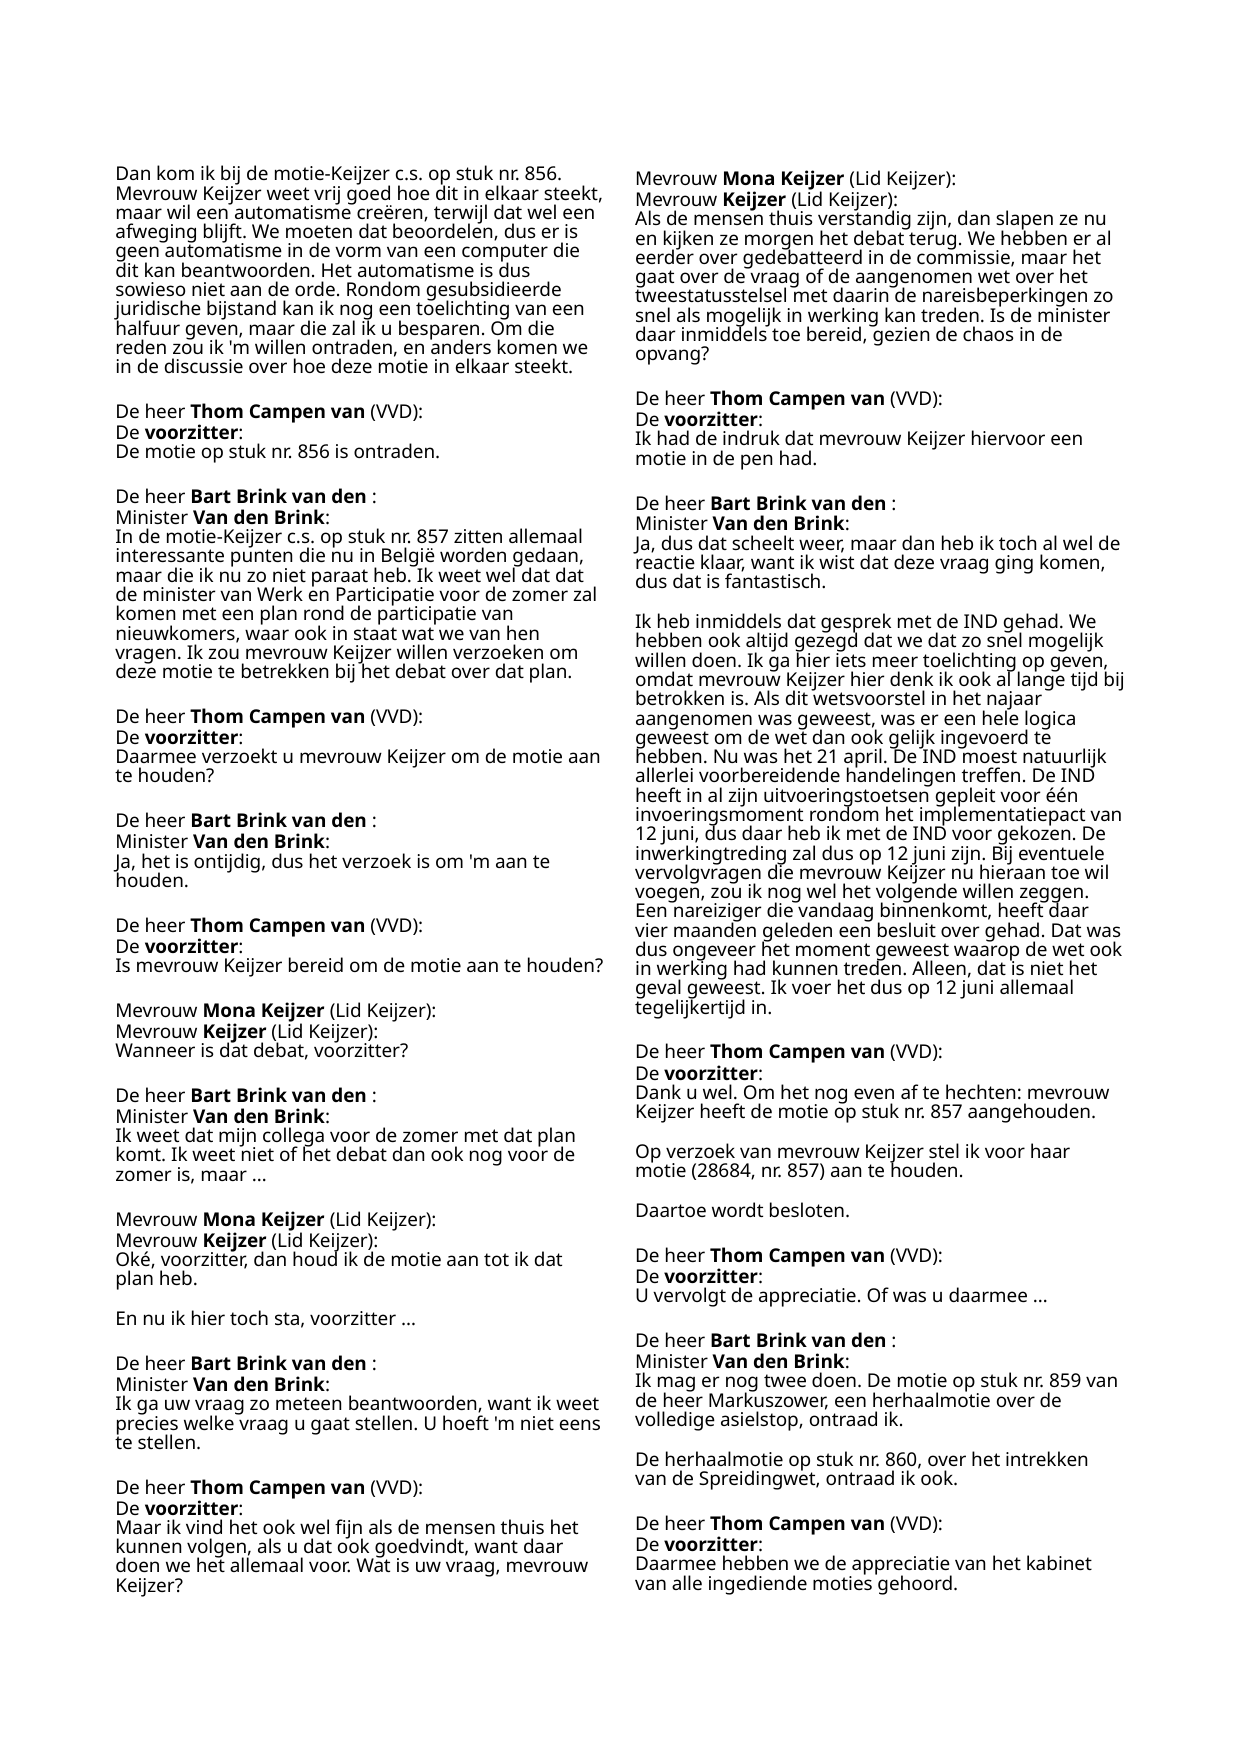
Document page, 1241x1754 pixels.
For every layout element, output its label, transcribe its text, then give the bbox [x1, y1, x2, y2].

text Mevrouw Mona Keijzer (Lid Keijzer): [115, 997, 605, 1023]
text Dank u wel. Om het nog even af te hechten: mevrouw Keijzer heeft de motie op stuk nr. 857 aangehouden. [635, 1084, 1125, 1122]
text Minister Van den Brink: [115, 833, 605, 853]
text Minister Van den Brink: [115, 1108, 605, 1127]
text De voorzitter: [635, 1064, 1125, 1084]
text Mevrouw Keijzer (Lid Keijzer): [115, 1232, 605, 1251]
text Mevrouw Keijzer (Lid Keijzer): [635, 191, 1125, 210]
text Ik ga uw vraag zo meteen beantwoorden, want ik weet precies welke vraag u gaat stellen. U hoeft 'm niet eens te stellen. [115, 1395, 605, 1453]
text De voorzitter: [115, 1499, 605, 1519]
text In de motie-Keijzer c.s. op stuk nr. 857 zitten allemaal interessante punten die nu in België worden gedaan, maar die ik nu zo niet paraat heb. Ik weet wel dat dat de minister van Werk en Participatie voor de zomer zal komen met een plan rond de participatie van nieuwkomers, waar ook in staat wat we van hen vragen. Ik zou mevrouw Keijzer willen verzoeken om deze motie te betrekken bij het debat over dat plan. [115, 528, 605, 682]
text De heer Thom Campen van (VVD): [115, 912, 605, 938]
text De heer Thom Campen van (VVD): [635, 1510, 1125, 1536]
text Ja, dus dat scheelt weer, maar dan heb ik toch al wel de reactie klaar, want ik wist dat deze vraag ging komen, dus dat is fantastisch. [635, 535, 1125, 592]
text U vervolgt de appreciatie. Of was u daarmee … [635, 1287, 1125, 1307]
text Daartoe wordt besloten. [635, 1202, 1125, 1222]
text En nu ik hier toch sta, voorzitter … [115, 1310, 605, 1329]
text De heer Bart Brink van den : [635, 490, 1125, 515]
text De heer Bart Brink van den : [115, 1350, 605, 1376]
text De voorzitter: [115, 938, 605, 957]
text De heer Thom Campen van (VVD): [115, 1474, 605, 1499]
text De herhaalmotie op stuk nr. 860, over het intrekken van de Spreidingwet, ontraad ik ook. [635, 1451, 1125, 1489]
text Mevrouw Keijzer (Lid Keijzer): [115, 1023, 605, 1042]
text De voorzitter: [115, 729, 605, 748]
text Minister Van den Brink: [635, 1353, 1125, 1372]
text Ik had de indruk dat mevrouw Keijzer hiervoor een motie in de pen had. [635, 430, 1125, 469]
text Minister Van den Brink: [115, 509, 605, 528]
text Oké, voorzitter, dan houd ik de motie aan tot ik dat plan heb. [115, 1251, 605, 1289]
text De heer Thom Campen van (VVD): [635, 1039, 1125, 1064]
text Mevrouw Mona Keijzer (Lid Keijzer): [635, 165, 1125, 191]
text Ik mag er nog twee doen. De motie op stuk nr. 859 van de heer Markuszower, een herhaalmotie over de volledige asielstop, ontraad ik. [635, 1372, 1125, 1430]
text Wanneer is dat debat, voorzitter? [115, 1042, 605, 1061]
text Daarmee verzoekt u mevrouw Keijzer om de motie aan te houden? [115, 748, 605, 787]
text De heer Bart Brink van den : [115, 808, 605, 833]
text Op verzoek van mevrouw Keijzer stel ik voor haar motie (28684, nr. 857) aan te houden. [635, 1143, 1125, 1182]
text Ik heb inmiddels dat gesprek met de IND gehad. We hebben ook altijd gezegd dat we dat zo snel mogelijk willen doen. Ik ga hier iets meer toelichting op geven, omdat mevrouw Keijzer hier denk ik ook al lange tijd bij betrokken is. Als dit wetsvoorstel in het najaar aangenomen was geweest, was er een hele logica geweest om de wet dan ook gelijk ingevoerd te hebben. Nu was het 21 april. De IND moest natuurlijk allerlei voorbereidende handelingen treffen. De IND heeft in al zijn uitvoeringstoetsen gepleit voor één invoeringsmoment rondom het implementatiepact van 12 juni, dus daar heb ik met de IND voor gekozen. De inwerkingtreding zal dus op 12 juni zijn. Bij eventuele vervolgvragen die mevrouw Keijzer nu hieraan toe wil voegen, zou ik nog wel het volgende willen zeggen. Een nareiziger die vandaag binnenkomt, heeft daar vier maanden geleden een besluit over gehad. Dat was dus ongeveer het moment geweest waarop de wet ook in werking had kunnen treden. Alleen, dat is niet het geval geweest. Ik voer het dus op 12 juni allemaal tegelijkertijd in. [635, 613, 1125, 1018]
text Ik weet dat mijn collega voor de zomer met dat plan komt. Ik weet niet of het debat dan ook nog voor de zomer is, maar … [115, 1127, 605, 1185]
text De heer Bart Brink van den : [115, 483, 605, 509]
text Is mevrouw Keijzer bereid om de motie aan te houden? [115, 957, 605, 976]
text De voorzitter: [635, 411, 1125, 430]
text De heer Thom Campen van (VVD): [635, 1242, 1125, 1268]
text Daarmee hebben we de appreciatie van het kabinet van alle ingediende moties gehoord. [635, 1555, 1125, 1594]
text De motie op stuk nr. 856 is ontraden. [115, 443, 605, 462]
text De heer Thom Campen van (VVD): [115, 703, 605, 729]
text Als de mensen thuis verstandig zijn, dan slapen ze nu en kijken ze morgen het debat terug. We hebben er al eerder over gedebatteerd in de commissie, maar het gaat over de vraag of de aangenomen wet over het tweestatusstelsel met daarin de nareisbeperkingen zo snel als mogelijk in werking kan treden. Is de minister daar inmiddels toe bereid, gezien de chaos in de opvang? [635, 210, 1125, 364]
text Maar ik vind het ook wel fijn als de mensen thuis het kunnen volgen, als u dat ook goedvindt, want daar doen we het allemaal voor. Wat is uw vraag, mevrouw Keijzer? [115, 1519, 605, 1596]
text De heer Thom Campen van (VVD): [635, 385, 1125, 411]
text De heer Bart Brink van den : [115, 1082, 605, 1108]
text Dan kom ik bij de motie-Keijzer c.s. op stuk nr. 856. Mevrouw Keijzer weet vrij goed hoe dit in elkaar steekt, maar wil een automatisme creëren, terwijl dat wel een afweging blijft. We moeten dat beoordelen, dus er is geen automatisme in de vorm van een computer die dit kan beantwoorden. Het automatisme is dus sowieso niet aan de orde. Rondom gesubsidieerde juridische bijstand kan ik nog een toelichting van een halfuur geven, maar die zal ik u besparen. Om die reden zou ik 'm willen ontraden, en anders komen we in de discussie over hoe deze motie in elkaar steekt. [115, 165, 605, 377]
text Minister Van den Brink: [635, 515, 1125, 535]
text De voorzitter: [635, 1268, 1125, 1287]
text Mevrouw Mona Keijzer (Lid Keijzer): [115, 1206, 605, 1232]
text Ja, het is ontijdig, dus het verzoek is om 'm aan te houden. [115, 853, 605, 891]
text De voorzitter: [635, 1536, 1125, 1555]
text De heer Thom Campen van (VVD): [115, 398, 605, 424]
text De heer Bart Brink van den : [635, 1327, 1125, 1353]
text Minister Van den Brink: [115, 1376, 605, 1395]
text De voorzitter: [115, 424, 605, 443]
